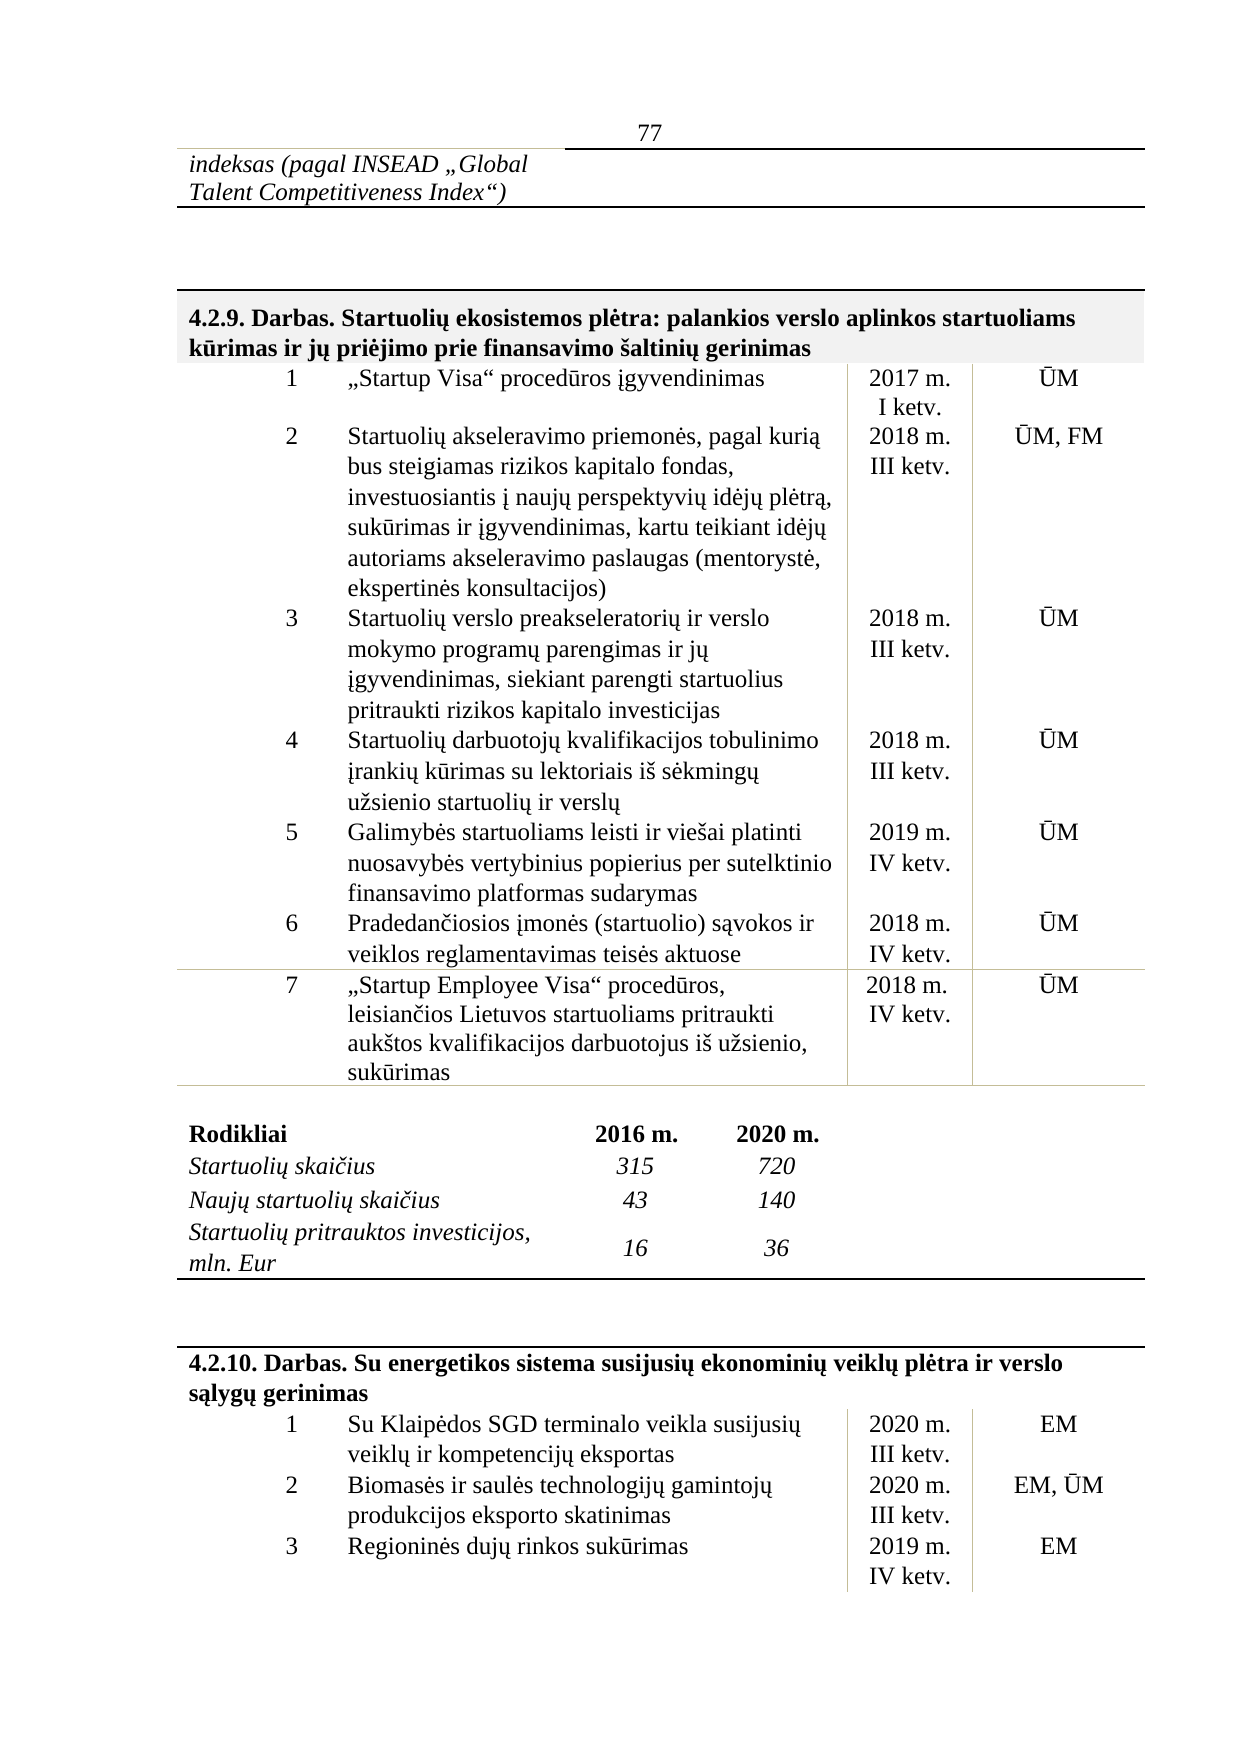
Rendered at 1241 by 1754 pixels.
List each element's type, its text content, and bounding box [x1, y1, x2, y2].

table_cell [336, 1311, 527, 1346]
table_cell 2018 m. III ketv. [848, 725, 972, 817]
table_cell [565, 1086, 708, 1118]
table_cell Galimybės startuoliams leisti ir viešai platinti nuosavybės vertybinius popierius per sutelktinio finansavimo platformas sudarymas [336, 817, 847, 908]
table_cell [973, 1184, 1144, 1217]
table_cell 6 [247, 909, 336, 969]
table_cell indeksas (pagal INSEAD „Global Talent Competitiveness Index“) [177, 149, 564, 206]
table_cell [177, 1280, 247, 1311]
table_cell [527, 1118, 564, 1151]
table_cell [247, 1311, 336, 1346]
table_cell [177, 817, 247, 908]
table_cell [847, 1118, 973, 1151]
table_cell 2019 m. IV ketv. [848, 1531, 972, 1592]
table_cell 2 [247, 1470, 336, 1531]
table_cell [565, 1280, 708, 1311]
table_cell 5 [247, 817, 336, 908]
table_cell [708, 1086, 847, 1118]
table_cell ŪM [973, 817, 1144, 908]
table_cell [336, 1086, 527, 1118]
table_cell 140 [708, 1184, 847, 1217]
table_cell Startuolių skaičius [177, 1151, 564, 1184]
table_cell [973, 1151, 1144, 1184]
table_cell [336, 1280, 527, 1311]
table_cell [973, 1118, 1144, 1151]
table_cell 2016 m. [565, 1118, 708, 1151]
table_cell [247, 1280, 336, 1311]
table_cell 2018 m. III ketv. [848, 421, 972, 603]
table_cell [708, 1280, 847, 1311]
table_cell 4.2.9. Darbas. Startuolių ekosistemos plėtra: palankios verslo aplinkos startuoliams kūrimas ir jų priėjimo prie finansavimo šaltinių gerinimas [177, 291, 1144, 363]
table_cell 2018 m. IV ketv. [848, 909, 972, 969]
table_cell [177, 1409, 247, 1470]
table_cell [973, 208, 1144, 258]
table_cell [177, 208, 564, 258]
table_cell Regioninės dujų rinkos sukūrimas [336, 1531, 847, 1592]
table_cell [177, 421, 247, 603]
table_cell Startuolių pritrauktos investicijos, mln. Eur [177, 1218, 564, 1278]
table_cell [527, 258, 564, 288]
table_cell [527, 1086, 564, 1118]
table_cell ŪM [973, 970, 1144, 1085]
table_cell Su Klaipėdos SGD terminalo veikla susijusių veiklų ir kompetencijų eksportas [336, 1409, 847, 1470]
table_cell EM, ŪM [973, 1470, 1144, 1531]
table_cell [847, 1218, 973, 1278]
table_cell 2018 m. IV ketv. [848, 970, 972, 1085]
table_cell [847, 1311, 973, 1346]
table_cell [973, 1311, 1144, 1346]
table_cell [336, 258, 527, 288]
table_cell 720 [708, 1151, 847, 1184]
table_cell [527, 1280, 564, 1311]
table_cell [973, 258, 1144, 288]
table_cell [973, 1218, 1144, 1278]
table_cell Startuolių darbuotojų kvalifikacijos tobulinimo įrankių kūrimas su lektoriais iš sėkmingų užsienio startuolių ir verslų [336, 725, 847, 817]
table_cell „Startup Employee Visa“ procedūros, leisiančios Lietuvos startuoliams pritraukti aukštos kvalifikacijos darbuotojus iš užsienio, sukūrimas [336, 970, 847, 1085]
table_cell [847, 258, 973, 288]
table_cell ŪM, FM [973, 421, 1144, 603]
table_cell 2018 m. III ketv. [848, 604, 972, 725]
table_cell Startuolių akseleravimo priemonės, pagal kurią bus steigiamas rizikos kapitalo fondas, investuosiantis į naujų perspektyvių idėjų plėtrą, sukūrimas ir įgyvendinimas, kartu teikiant idėjų autoriams akseleravimo paslaugas (mentorystė, ekspertinės konsultacijos) [336, 421, 847, 603]
table_cell 4 [247, 725, 336, 817]
table_cell [973, 1280, 1144, 1311]
table_cell 1 [247, 1409, 336, 1470]
table_cell ŪM [973, 909, 1144, 969]
table_cell ŪM [973, 725, 1144, 817]
table_cell 7 [247, 970, 336, 1085]
table_cell 2 [247, 421, 336, 603]
table_cell Rodikliai [177, 1118, 336, 1151]
table_cell [565, 208, 708, 258]
table_cell ŪM [973, 364, 1144, 421]
table_cell Biomasės ir saulės technologijų gamintojų produkcijos eksporto skatinimas [336, 1470, 847, 1531]
table_cell 2017 m. I ketv. [848, 364, 972, 421]
table_cell ŪM [973, 604, 1144, 725]
table_cell [177, 1531, 247, 1592]
table_cell [565, 150, 708, 206]
table_cell [847, 1151, 973, 1184]
table_cell EM [973, 1531, 1144, 1592]
table_cell [565, 258, 708, 288]
table_cell 36 [708, 1218, 847, 1278]
table_cell [177, 604, 247, 725]
table_cell 3 [247, 1531, 336, 1592]
table_cell [847, 1280, 973, 1311]
table_cell 2019 m. IV ketv. [848, 817, 972, 908]
table_cell „Startup Visa“ procedūros įgyvendinimas [336, 364, 847, 421]
table_cell 3 [247, 604, 336, 725]
table_cell [177, 725, 247, 817]
table_cell [847, 208, 973, 258]
table_cell 2020 m. [708, 1118, 847, 1151]
table_cell Naujų startuolių skaičius [177, 1184, 564, 1217]
table_cell [847, 150, 973, 206]
table_cell [847, 1184, 973, 1217]
table_cell [177, 364, 247, 421]
table_cell [336, 1118, 527, 1151]
table_cell [708, 208, 847, 258]
table_cell 315 [565, 1151, 708, 1184]
table_cell [708, 1311, 847, 1346]
table_cell [177, 258, 247, 288]
table_cell [177, 970, 247, 1085]
table_cell [247, 1086, 336, 1118]
table_cell [177, 1470, 247, 1531]
table_cell [177, 909, 247, 969]
table_cell [847, 1086, 973, 1118]
table_cell Startuolių verslo preakseleratorių ir verslo mokymo programų parengimas ir jų įgyvendinimas, siekiant parengti startuolius pritraukti rizikos kapitalo investicijas [336, 604, 847, 725]
table_cell 16 [565, 1218, 708, 1278]
table_cell 4.2.10. Darbas. Su energetikos sistema susijusių ekonominių veiklų plėtra ir verslo sąlygų gerinimas [177, 1348, 1144, 1409]
table_cell Pradedančiosios įmonės (startuolio) sąvokos ir veiklos reglamentavimas teisės aktuose [336, 909, 847, 969]
table_cell [973, 150, 1144, 206]
table_cell 2020 m. III ketv. [848, 1409, 972, 1470]
table_cell [177, 1086, 247, 1118]
table_cell [565, 1311, 708, 1346]
table_cell [527, 1311, 564, 1346]
table_cell 1 [247, 364, 336, 421]
table_cell 2020 m. III ketv. [848, 1470, 972, 1531]
table_cell [973, 1086, 1144, 1118]
table_cell [247, 258, 336, 288]
table_cell [708, 258, 847, 288]
table_cell EM [973, 1409, 1144, 1470]
table_cell 43 [565, 1184, 708, 1217]
table_cell [177, 1311, 247, 1346]
table_cell [708, 150, 847, 206]
